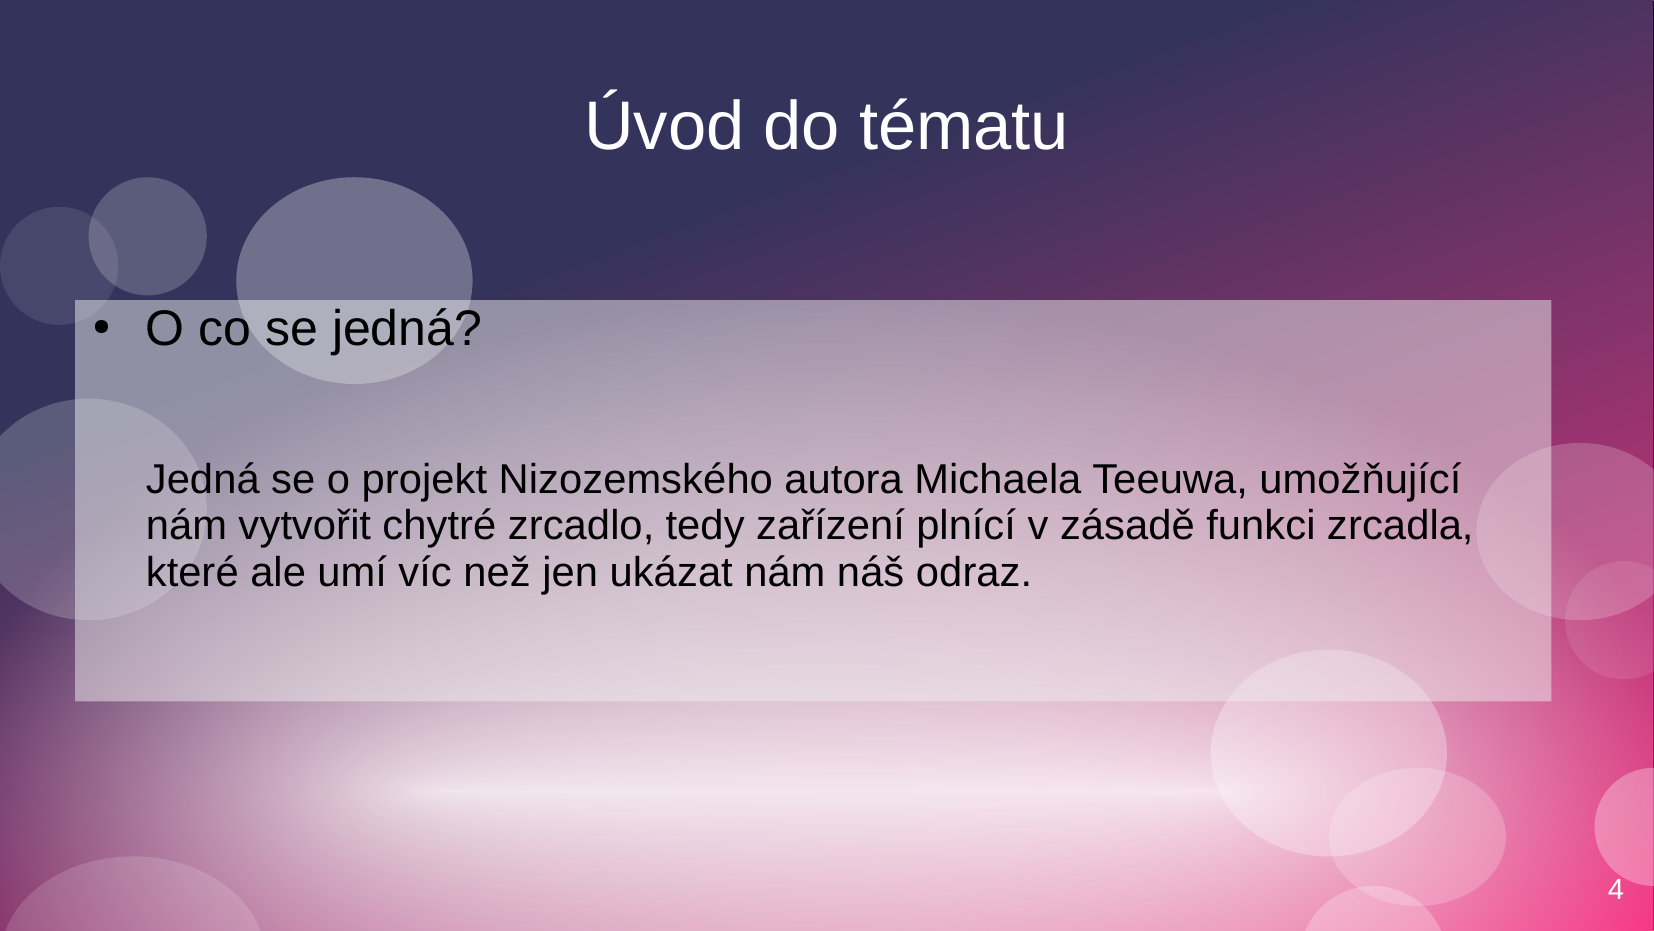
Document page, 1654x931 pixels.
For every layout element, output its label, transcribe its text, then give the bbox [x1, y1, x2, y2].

title Úvod do tématu [88, 44, 1565, 207]
list O co se jedná? Jedná se o projekt Nizozemského autora Michaela Teeuwa, umožňující nám vytvořit chytré zrcadlo, tedy zařízení plnící v zásadě funkci zrcadla, které ale umí víc než jen ukázat nám náš odraz. [75, 300, 1552, 702]
